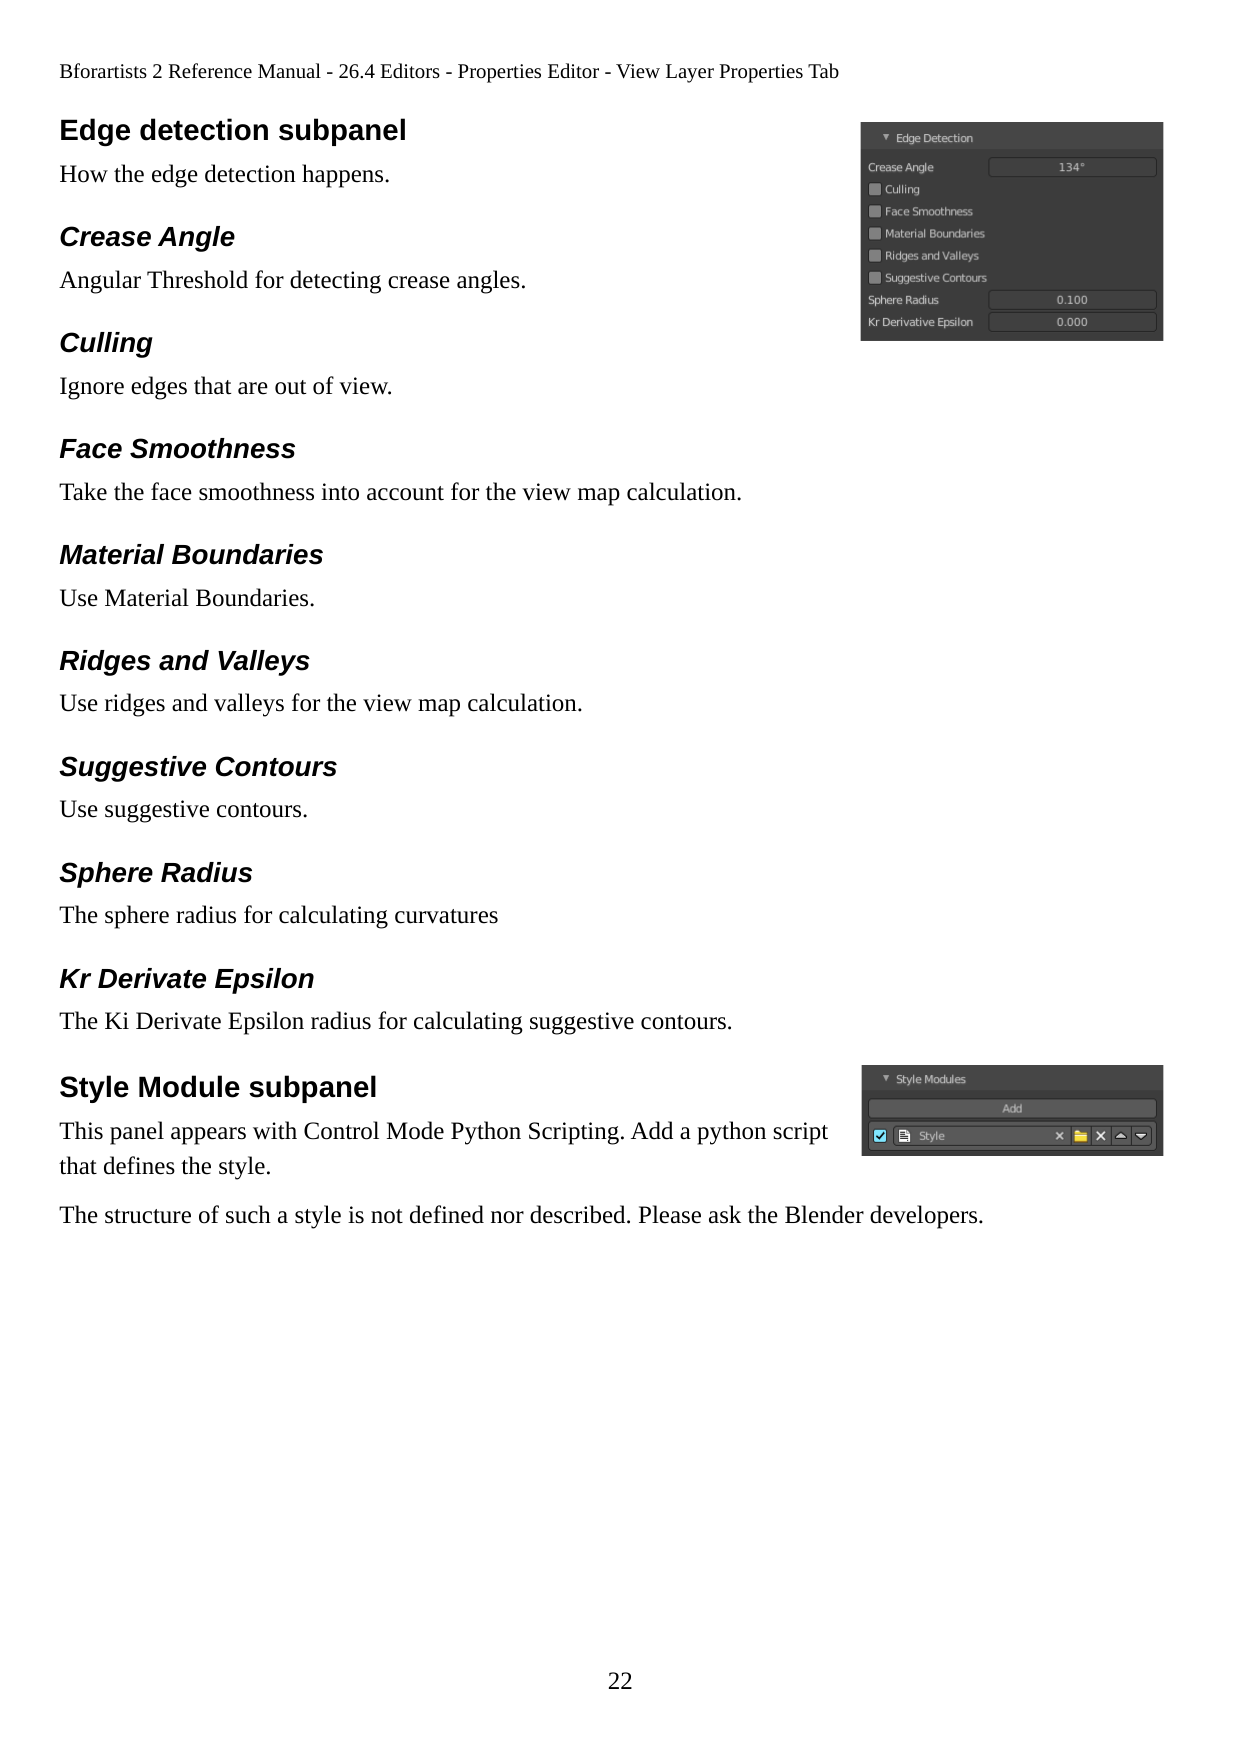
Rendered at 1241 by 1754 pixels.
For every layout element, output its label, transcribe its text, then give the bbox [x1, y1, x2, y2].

subtitle Kr Derivate Epsilon [59, 962, 1181, 994]
picture [861, 1065, 1164, 1156]
subtitle Suggestive Contours [59, 750, 1181, 782]
text How the edge detection happens. [59, 159, 860, 188]
text The structure of such a style is not defined nor described. Please ask the Blender developers. [59, 1200, 1181, 1228]
text Ignore edges that are out of view. [59, 371, 1181, 399]
subtitle Face Smoothness [59, 432, 1181, 464]
text Use ridges and valleys for the view map calculation. [59, 688, 1181, 717]
text Use suggestive contours. [59, 794, 1181, 823]
subtitle Style Module subpanel [59, 1070, 861, 1104]
text Angular Threshold for detecting crease angles. [59, 265, 860, 293]
subtitle Crease Angle [59, 220, 860, 252]
text Use Material Boundaries. [59, 583, 1181, 611]
text The sphere radius for calculating curvatures [59, 900, 1181, 929]
text This panel appears with Control Mode Python Scripting. Add a python script that defines the style. [59, 1116, 1181, 1179]
subtitle [1164, 1070, 1181, 1104]
subtitle Sphere Radius [59, 856, 1181, 888]
subtitle Ridges and Valleys [59, 644, 1181, 676]
text Take the face smoothness into account for the view map calculation. [59, 477, 1181, 505]
subtitle [1164, 220, 1181, 252]
subtitle Culling [59, 326, 1181, 358]
text The Ki Derivate Epsilon radius for calculating suggestive contours. [59, 1006, 1181, 1035]
subtitle Edge detection subpanel [59, 113, 1181, 146]
picture [860, 122, 1164, 341]
subtitle Material Boundaries [59, 538, 1181, 570]
